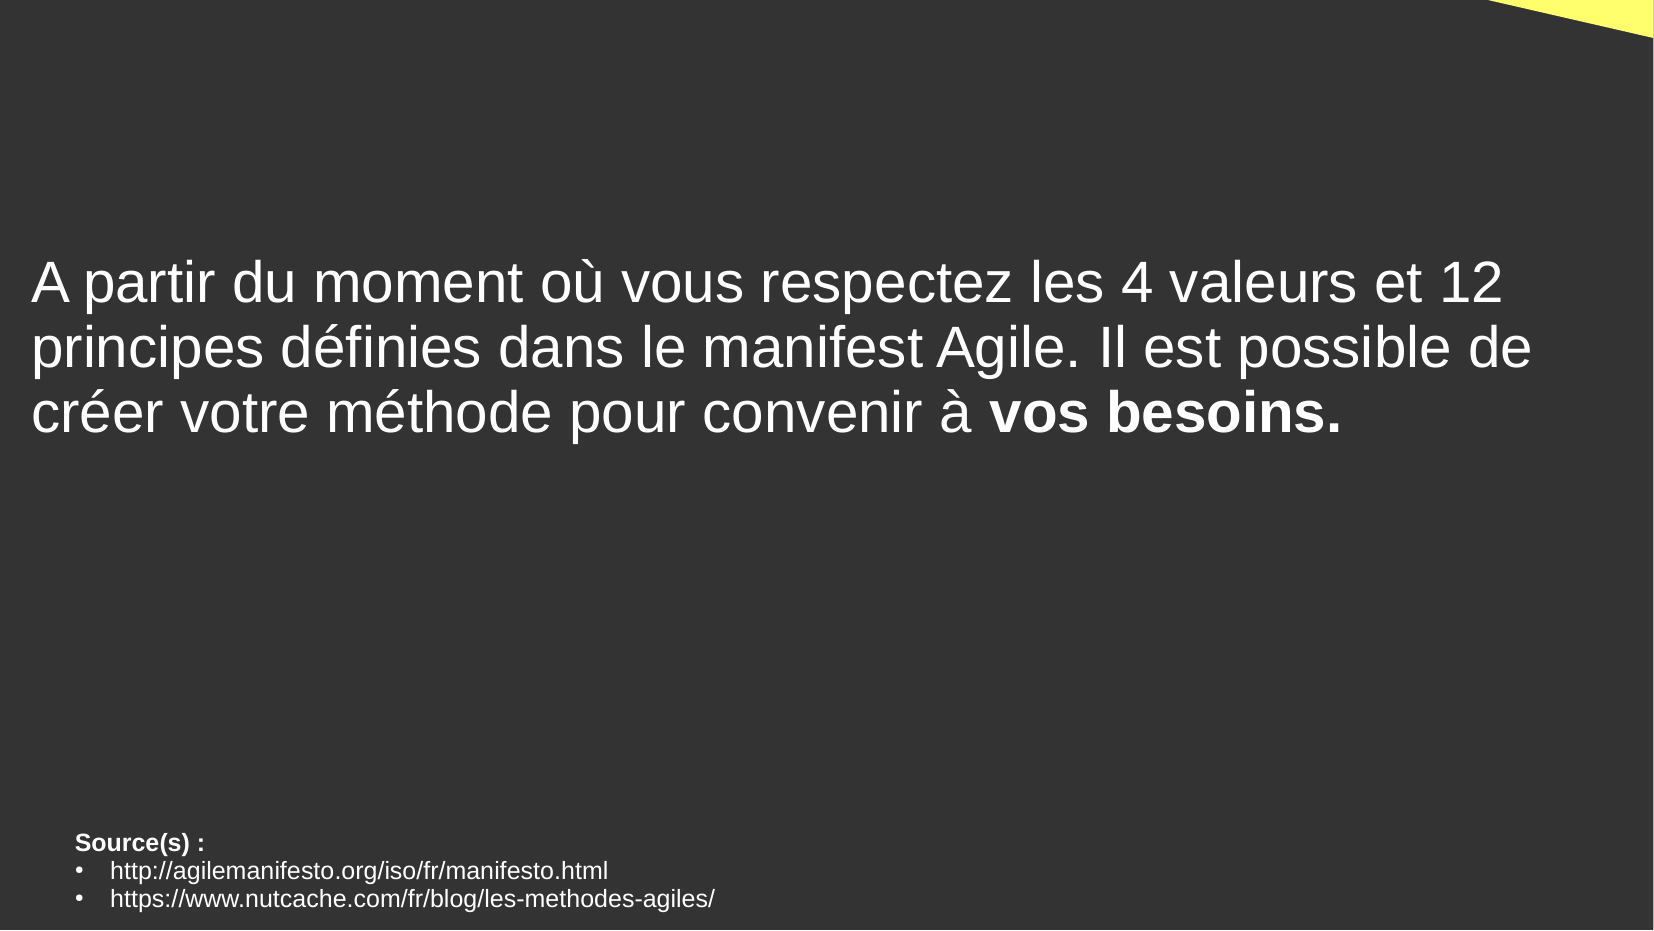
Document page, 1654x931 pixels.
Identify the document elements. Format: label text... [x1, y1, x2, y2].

text_box Source(s) : http://agilemanifesto.org/iso/fr/manifesto.html https://www.nutcache.com/fr/blog/les-methodes-agiles/ [60, 821, 1546, 921]
title A partir du moment où vous respectez les 4 valeurs et 12 principes définies dans le manifest Agile. Il est possible de créer votre méthode pour convenir à vos besoins. [31, 249, 1622, 445]
text_box [1487, 0, 1654, 39]
